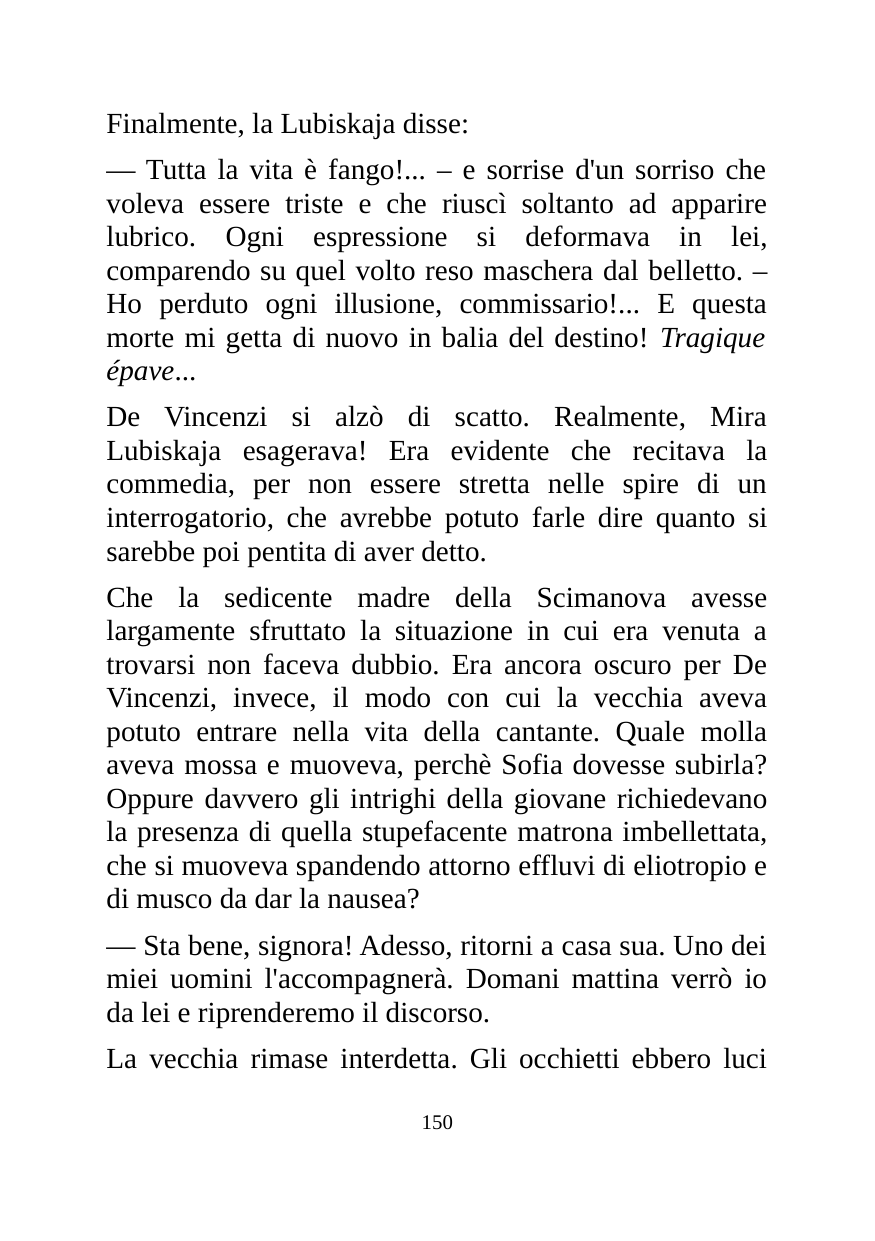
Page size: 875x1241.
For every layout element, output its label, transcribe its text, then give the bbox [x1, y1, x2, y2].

text Finalmente, la Lubiskaja disse: [106, 106, 768, 140]
text — Sta bene, signora! Adesso, ritorni a casa sua. Uno dei miei uomini l'accompagnerà. Domani mattina verrò io da lei e riprenderemo il discorso. [106, 928, 768, 1028]
text De Vincenzi si alzò di scatto. Realmente, Mira Lubiskaja esagerava! Era evidente che recitava la commedia, per non essere stretta nelle spire di un interrogatorio, che avrebbe potuto farle dire quanto si sarebbe poi pentita di aver detto. [106, 399, 768, 567]
text — Tutta la vita è fango!... – e sorrise d'un sorriso che voleva essere triste e che riuscì soltanto ad apparire lubrico. Ogni espressione si deformava in lei, comparendo su quel volto reso maschera dal belletto. – Ho perduto ogni illusione, commissario!... E questa morte mi getta di nuovo in balia del destino! Tragique épave... [106, 152, 768, 387]
text La vecchia rimase interdetta. Gli occhietti ebbero luci [106, 1041, 768, 1074]
text Che la sedicente madre della Scimanova avesse largamente sfruttato la situazione in cui era venuta a trovarsi non faceva dubbio. Era ancora oscuro per De Vincenzi, invece, il modo con cui la vecchia aveva potuto entrare nella vita della cantante. Quale molla aveva mossa e muoveva, perchè Sofia dovesse subirla? Oppure davvero gli intrighi della giovane richiedevano la presenza di quella stupefacente matrona imbellettata, che si muoveva spandendo attorno effluvi di eliotropio e di musco da dar la nausea? [106, 580, 768, 915]
